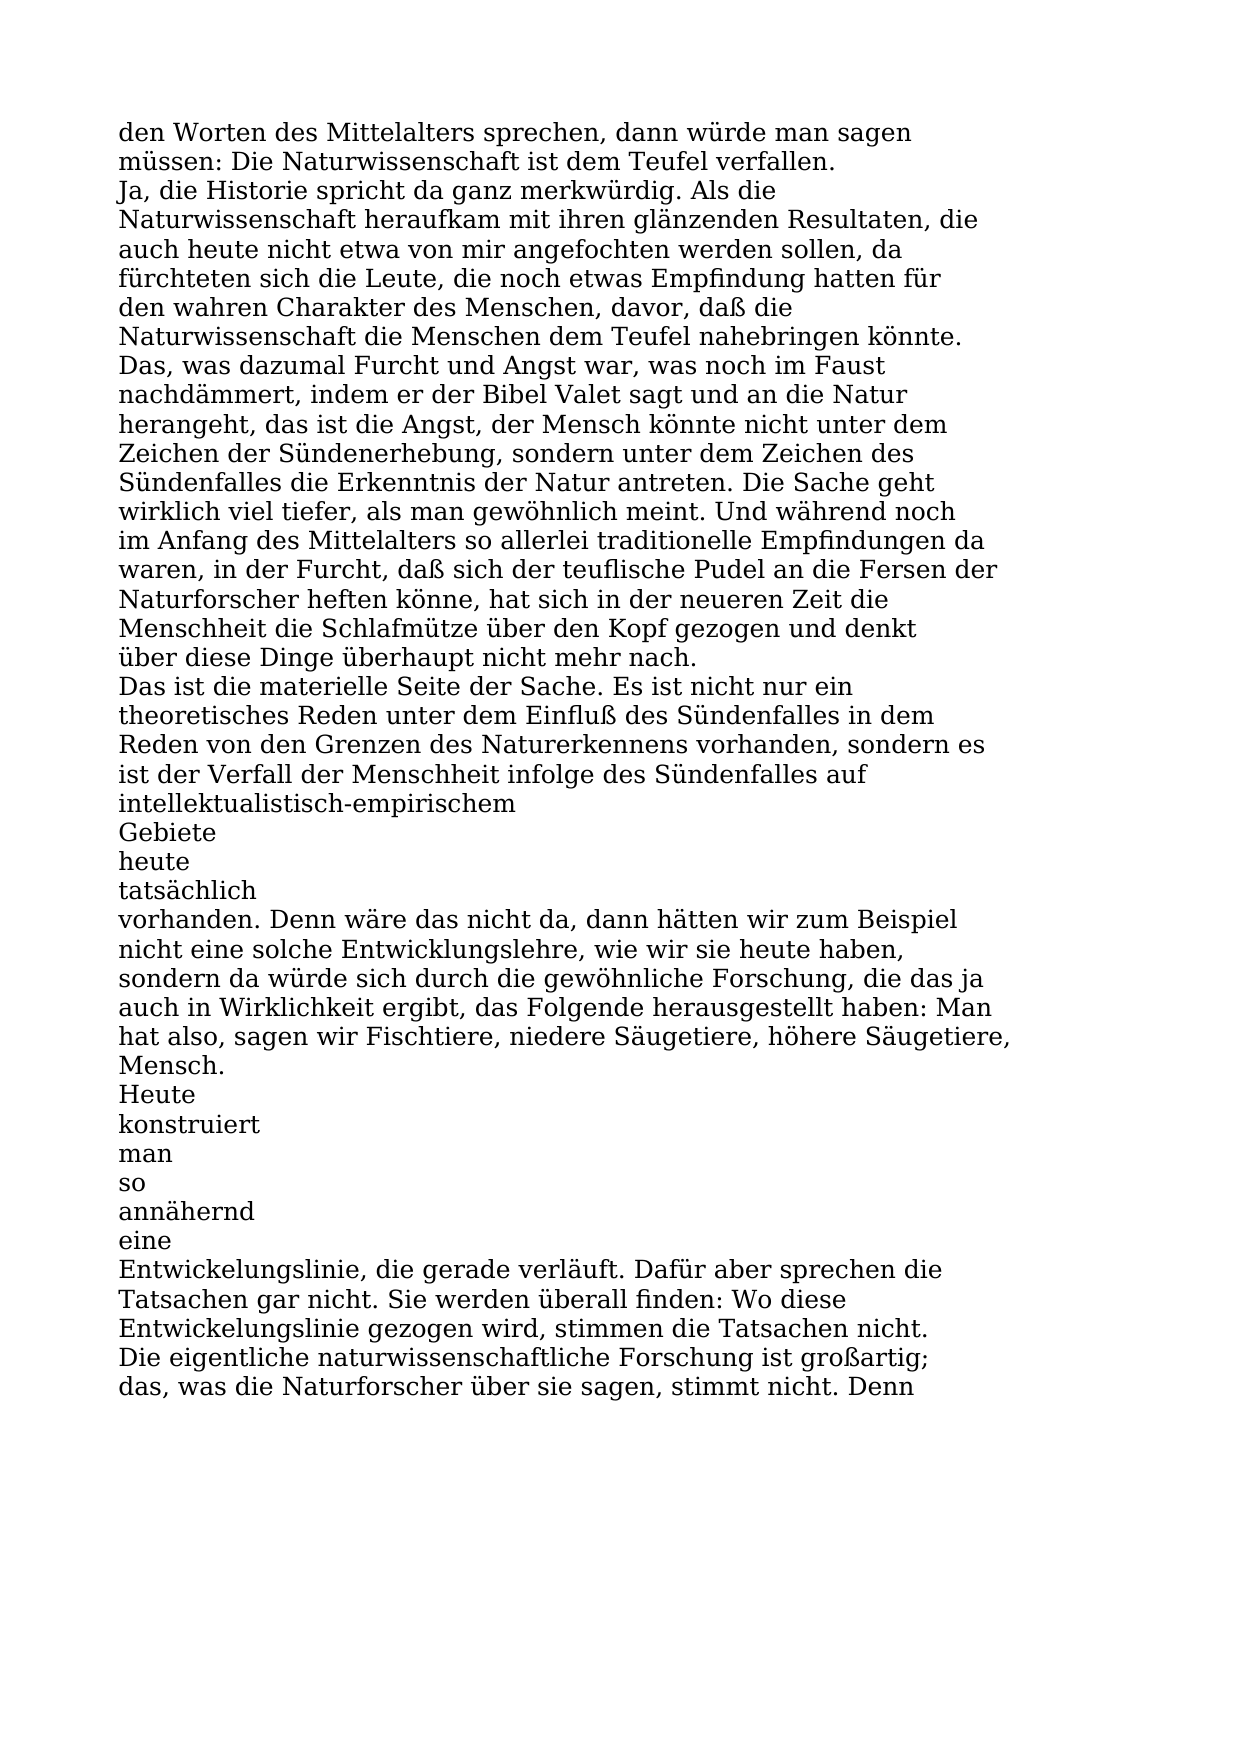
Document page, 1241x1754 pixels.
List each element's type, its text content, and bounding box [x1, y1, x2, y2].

text über diese Dinge überhaupt nicht mehr nach. [118, 643, 1122, 672]
text tatsächlich [118, 876, 1122, 906]
text Entwickelungslinie gezogen wird, stimmen die Tatsachen nicht. [118, 1314, 1122, 1343]
text waren, in der Furcht, daß sich der teuflische Pudel an die Fersen der [118, 556, 1122, 585]
text so [118, 1168, 1122, 1197]
text auch in Wirklichkeit ergibt, das Folgende herausgestellt haben: Man [118, 993, 1122, 1022]
text vorhanden. Denn wäre das nicht da, dann hätten wir zum Beispiel [118, 906, 1122, 935]
text intellektualistisch-empirischem [118, 789, 1122, 818]
text Naturwissenschaft die Menschen dem Teufel nahebringen könnte. [118, 322, 1122, 351]
text Das ist die materielle Seite der Sache. Es ist nicht nur ein [118, 672, 1122, 701]
text Das, was dazumal Furcht und Angst war, was noch im Faust [118, 351, 1122, 381]
text fürchteten sich die Leute, die noch etwas Empfindung hatten für [118, 264, 1122, 293]
text Heute [118, 1081, 1122, 1110]
text ist der Verfall der Menschheit infolge des Sündenfalles auf [118, 760, 1122, 789]
text Reden von den Grenzen des Naturerkennens vorhanden, sondern es [118, 731, 1122, 760]
text man [118, 1139, 1122, 1168]
text sondern da würde sich durch die gewöhnliche Forschung, die das ja [118, 964, 1122, 993]
text theoretisches Reden unter dem Einfluß des Sündenfalles in dem [118, 701, 1122, 731]
text das, was die Naturforscher über sie sagen, stimmt nicht. Denn [118, 1372, 1122, 1401]
text nicht eine solche Entwicklungslehre, wie wir sie heute haben, [118, 935, 1122, 964]
text Tatsachen gar nicht. Sie werden überall finden: Wo diese [118, 1285, 1122, 1314]
text wirklich viel tiefer, als man gewöhnlich meint. Und während noch [118, 497, 1122, 526]
text Ja, die Historie spricht da ganz merkwürdig. Als die [118, 176, 1122, 206]
text auch heute nicht etwa von mir angefochten werden sollen, da [118, 235, 1122, 264]
text Menschheit die Schlafmütze über den Kopf gezogen und denkt [118, 614, 1122, 643]
text im Anfang des Mittelalters so allerlei traditionelle Empfindungen da [118, 526, 1122, 556]
text Naturforscher heften könne, hat sich in der neueren Zeit die [118, 585, 1122, 614]
text annähernd [118, 1197, 1122, 1226]
text Naturwissenschaft heraufkam mit ihren glänzenden Resultaten, die [118, 206, 1122, 235]
text Die eigentliche naturwissenschaftliche Forschung ist großartig; [118, 1343, 1122, 1372]
text herangeht, das ist die Angst, der Mensch könnte nicht unter dem [118, 410, 1122, 439]
text konstruiert [118, 1110, 1122, 1139]
text Gebiete [118, 818, 1122, 847]
text nachdämmert, indem er der Bibel Valet sagt und an die Natur [118, 381, 1122, 410]
text hat also, sagen wir Fischtiere, niedere Säugetiere, höhere Säugetiere, [118, 1022, 1122, 1051]
text den wahren Charakter des Menschen, davor, daß die [118, 293, 1122, 322]
text Sündenfalles die Erkenntnis der Natur antreten. Die Sache geht [118, 468, 1122, 497]
text den Worten des Mittelalters sprechen, dann würde man sagen [118, 118, 1122, 147]
text Zeichen der Sündenerhebung, sondern unter dem Zeichen des [118, 439, 1122, 468]
text Mensch. [118, 1051, 1122, 1081]
text eine [118, 1226, 1122, 1256]
text heute [118, 847, 1122, 876]
text Entwickelungslinie, die gerade verläuft. Dafür aber sprechen die [118, 1256, 1122, 1285]
text müssen: Die Naturwissenschaft ist dem Teufel verfallen. [118, 147, 1122, 176]
